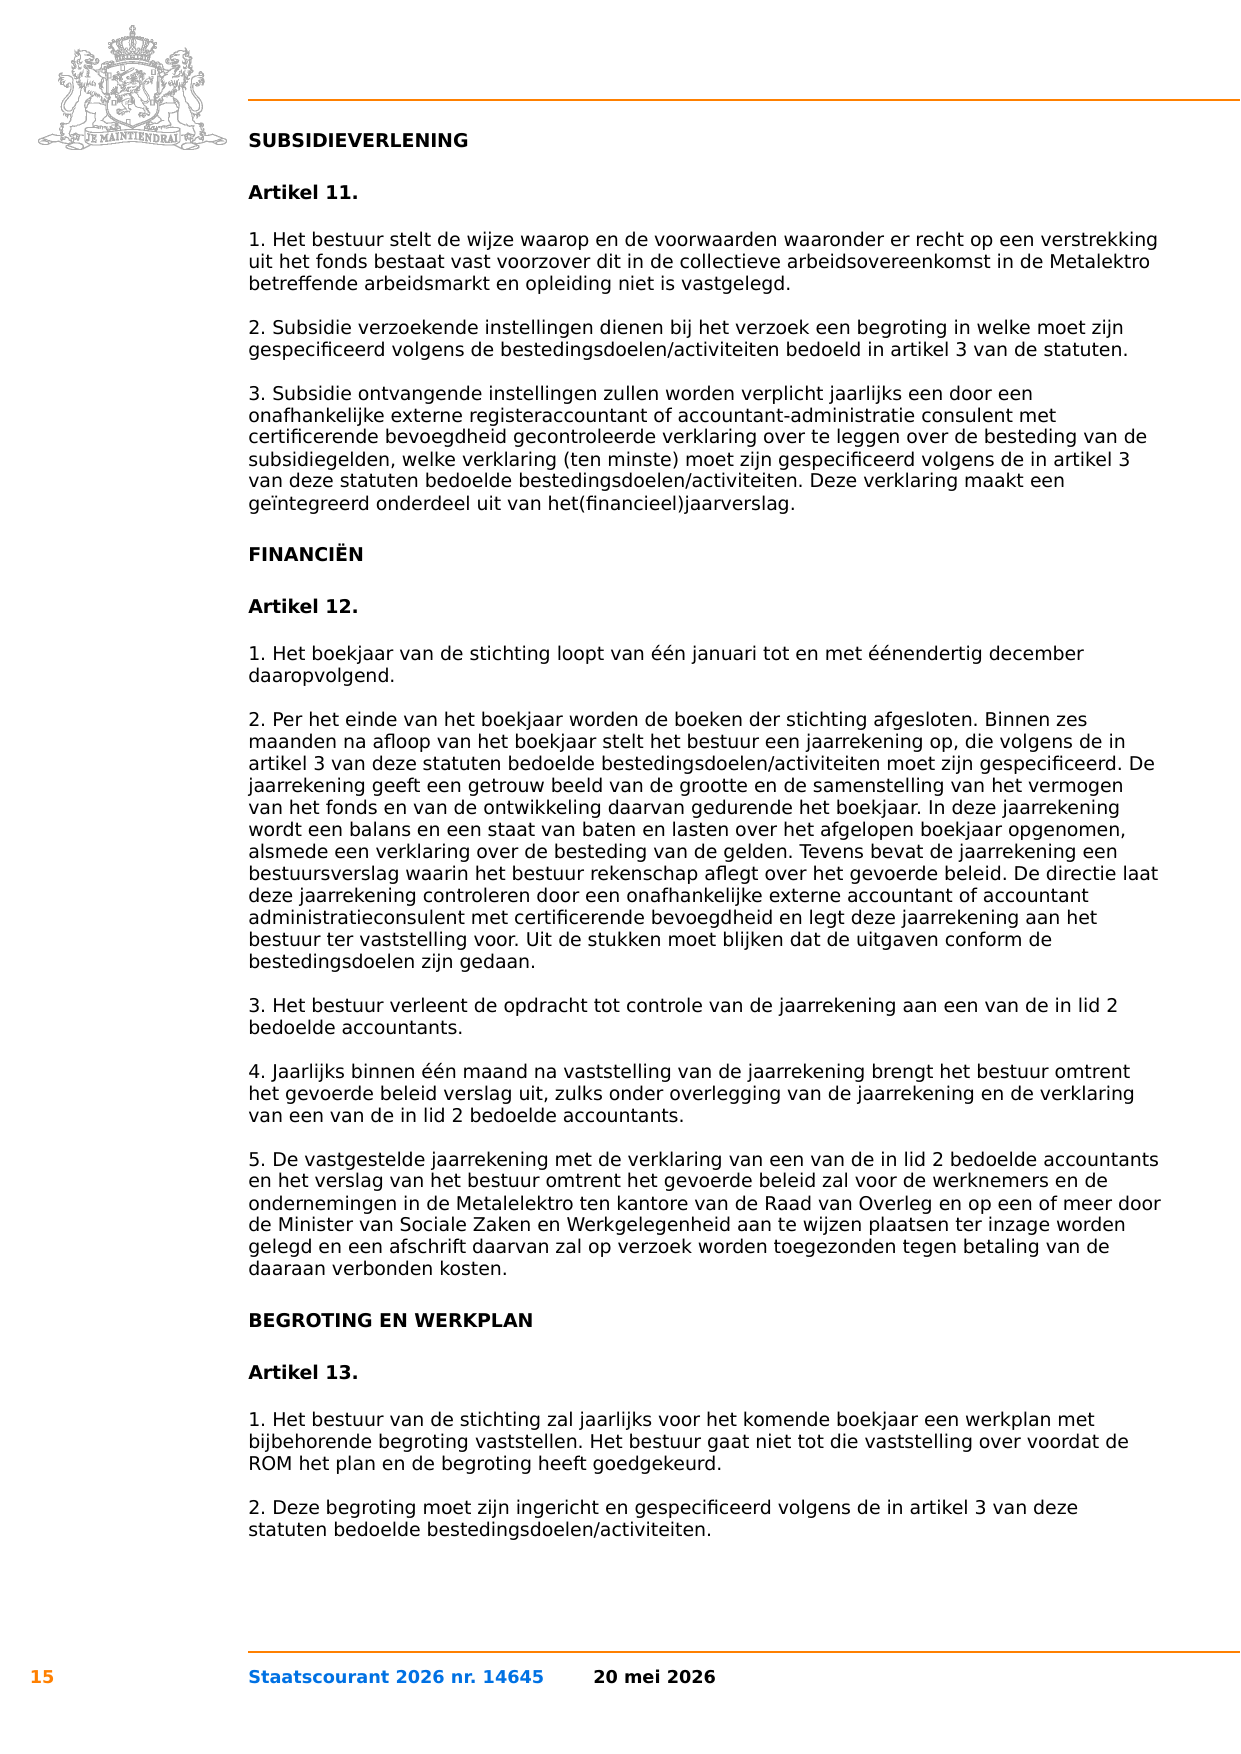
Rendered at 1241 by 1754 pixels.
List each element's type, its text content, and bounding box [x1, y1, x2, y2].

text 3. Subsidie ontvangende instellingen zullen worden verplicht jaarlijks een door een onafhankelijke externe registeraccountant of accountant-administratie consulent met certificerende bevoegdheid gecontroleerde verklaring over te leggen over de besteding van de subsidiegelden, welke verklaring (ten minste) moet zijn gespecificeerd volgens de in artikel 3 van deze statuten bedoelde bestedingsdoelen/activiteiten. Deze verklaring maakt een geïntegreerd onderdeel uit van het(financieel)jaarverslag. [248, 382, 1163, 514]
text 2. Subsidie verzoekende instellingen dienen bij het verzoek een begroting in welke moet zijn gespecificeerd volgens de bestedingsdoelen/activiteiten bedoeld in artikel 3 van de statuten. [248, 317, 1163, 361]
text 2. Deze begroting moet zijn ingericht en gespecificeerd volgens de in artikel 3 van deze statuten bedoelde bestedingsdoelen/activiteiten. [248, 1497, 1163, 1541]
subtitle FINANCIËN [248, 544, 1163, 566]
picture [38, 25, 227, 150]
text 2. Per het einde van het boekjaar worden de boeken der stichting afgesloten. Binnen zes maanden na afloop van het boekjaar stelt het bestuur een jaarrekening op, die volgens de in artikel 3 van deze statuten bedoelde bestedingsdoelen/activiteiten moet zijn gespecificeerd. De jaarrekening geeft een getrouw beeld van de grootte en de samenstelling van het vermogen van het fonds en van de ontwikkeling daarvan gedurende het boekjaar. In deze jaarrekening wordt een balans en een staat van baten en lasten over het afgelopen boekjaar opgenomen, alsmede een verklaring over de besteding van de gelden. Tevens bevat de jaarrekening een bestuursverslag waarin het bestuur rekenschap aflegt over het gevoerde beleid. De directie laat deze jaarrekening controleren door een onafhankelijke externe accountant of accountant administratieconsulent met certificerende bevoegdheid en legt deze jaarrekening aan het bestuur ter vaststelling voor. Uit de stukken moet blijken dat de uitgaven conform de bestedingsdoelen zijn gedaan. [248, 709, 1163, 973]
text 5. De vastgestelde jaarrekening met de verklaring van een van de in lid 2 bedoelde accountants en het verslag van het bestuur omtrent het gevoerde beleid zal voor de werknemers en de ondernemingen in de Metalelektro ten kantore van de Raad van Overleg en op een of meer door de Minister van Sociale Zaken en Werkgelegenheid aan te wijzen plaatsen ter inzage worden gelegd en een afschrift daarvan zal op verzoek worden toegezonden tegen betaling van de daaraan verbonden kosten. [248, 1148, 1163, 1280]
subtitle SUBSIDIEVERLENING [248, 130, 1163, 152]
subtitle BEGROTING EN WERKPLAN [248, 1310, 1163, 1332]
subtitle Artikel 12. [248, 596, 1163, 618]
text 1. Het bestuur van de stichting zal jaarlijks voor het komende boekjaar een werkplan met bijbehorende begroting vaststellen. Het bestuur gaat niet tot die vaststelling over voordat de ROM het plan en de begroting heeft goedgekeurd. [248, 1409, 1163, 1475]
text 1. Het boekjaar van de stichting loopt van één januari tot en met éénendertig december daaropvolgend. [248, 643, 1163, 687]
subtitle Artikel 11. [248, 182, 1163, 204]
text 4. Jaarlijks binnen één maand na vaststelling van de jaarrekening brengt het bestuur omtrent het gevoerde beleid verslag uit, zulks onder overlegging van de jaarrekening en de verklaring van een van de in lid 2 bedoelde accountants. [248, 1061, 1163, 1127]
subtitle Artikel 13. [248, 1362, 1163, 1384]
text 1. Het bestuur stelt de wijze waarop en de voorwaarden waaronder er recht op een verstrekking uit het fonds bestaat vast voorzover dit in de collectieve arbeidsovereenkomst in de Metalektro betreffende arbeidsmarkt en opleiding niet is vastgelegd. [248, 229, 1163, 295]
text 3. Het bestuur verleent de opdracht tot controle van de jaarrekening aan een van de in lid 2 bedoelde accountants. [248, 995, 1163, 1039]
